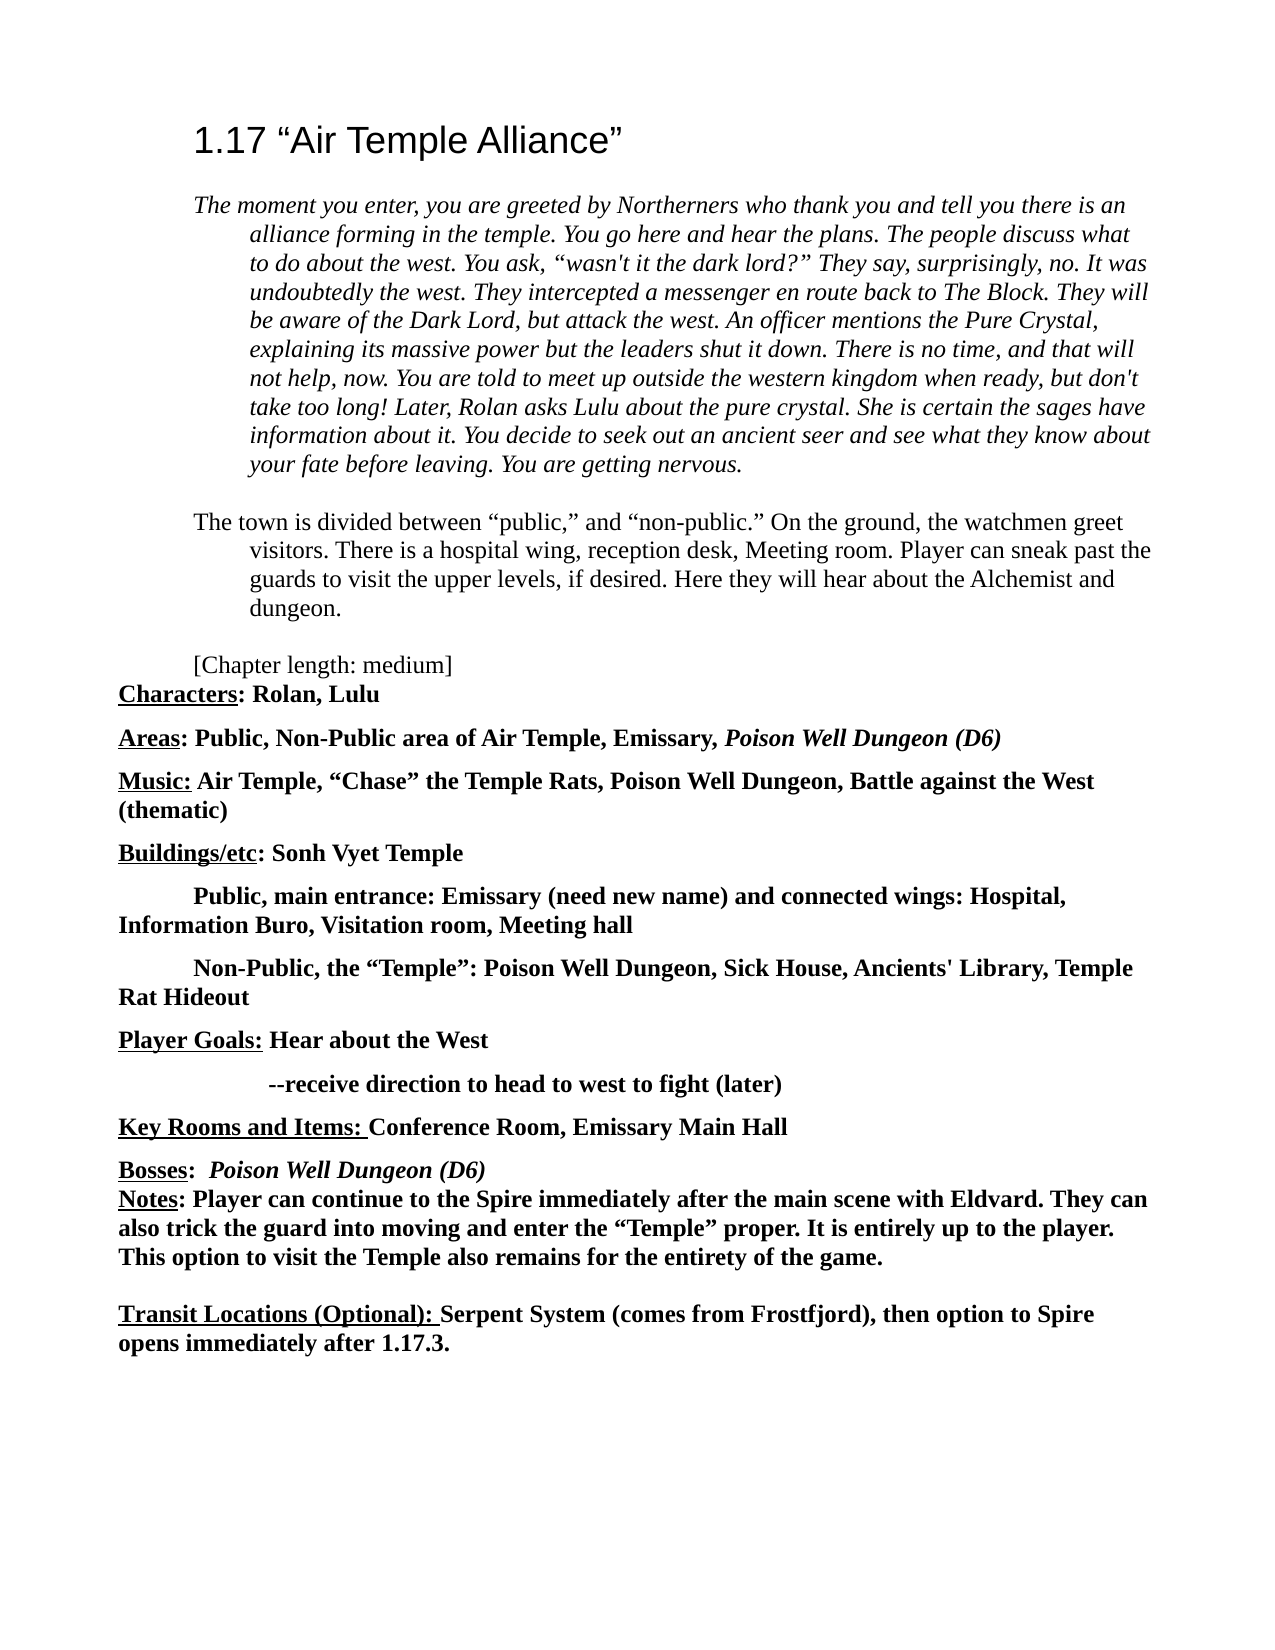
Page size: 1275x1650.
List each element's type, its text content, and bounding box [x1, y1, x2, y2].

text --receive direction to head to west to fight (later) [118, 1069, 1157, 1098]
text Non-Public, the “Temple”: Poison Well Dungeon, Sick House, Ancients' Library, Temple Rat Hideout [118, 953, 1157, 1011]
text Public, main entrance: Emissary (need new name) and connected wings: Hospital, Information Buro, Visitation room, Meeting hall [118, 881, 1157, 939]
subtitle 1.17 “Air Temple Alliance” [193, 118, 1157, 162]
text Characters: Rolan, Lulu [118, 679, 1157, 708]
text The town is divided between “public,” and “non-public.” On the ground, the watchmen greet visitors. There is a hospital wing, reception desk, Meeting room. Player can sneak past the guards to visit the upper levels, if desired. Here they will hear about the Alchemist and dungeon. [193, 507, 1157, 622]
text Key Rooms and Items: Conference Room, Emissary Main Hall [118, 1112, 1157, 1141]
text Player Goals: Hear about the West [118, 1026, 1157, 1054]
text The moment you enter, you are greeted by Northerners who thank you and tell you there is an alliance forming in the temple. You go here and hear the plans. The people discuss what to do about the west. You ask, “wasn't it the dark lord?” They say, surprisingly, no. It was undoubtedly the west. They intercepted a messenger en route back to The Block. They will be aware of the Dark Lord, but attack the west. An officer mentions the Pure Crystal, explaining its massive power but the leaders shut it down. There is no time, and that will not help, now. You are told to meet up outside the western kingdom when ready, but don't take too long! Later, Rolan asks Lulu about the pure crystal. She is certain the sages have information about it. You decide to seek out an ancient seer and see what they know about your fate before leaving. You are getting nervous. [193, 191, 1157, 478]
text Music: Air Temple, “Chase” the Temple Rats, Poison Well Dungeon, Battle against the West (thematic) [118, 766, 1157, 823]
text Areas: Public, Non-Public area of Air Temple, Emissary, Poison Well Dungeon (D6) [118, 723, 1157, 751]
text Notes: Player can continue to the Spire immediately after the main scene with Eldvard. They can also trick the guard into moving and enter the “Temple” proper. It is entirely up to the player. This option to visit the Temple also remains for the entirety of the game. [118, 1184, 1157, 1271]
text [Chapter length: medium] [193, 651, 1157, 679]
text Transit Locations (Optional): Serpent System (comes from Frostfjord), then option to Spire opens immediately after 1.17.3. [118, 1299, 1157, 1357]
text Buildings/etc: Sonh Vyet Temple [118, 838, 1157, 867]
text Bosses: Poison Well Dungeon (D6) [118, 1156, 1157, 1184]
